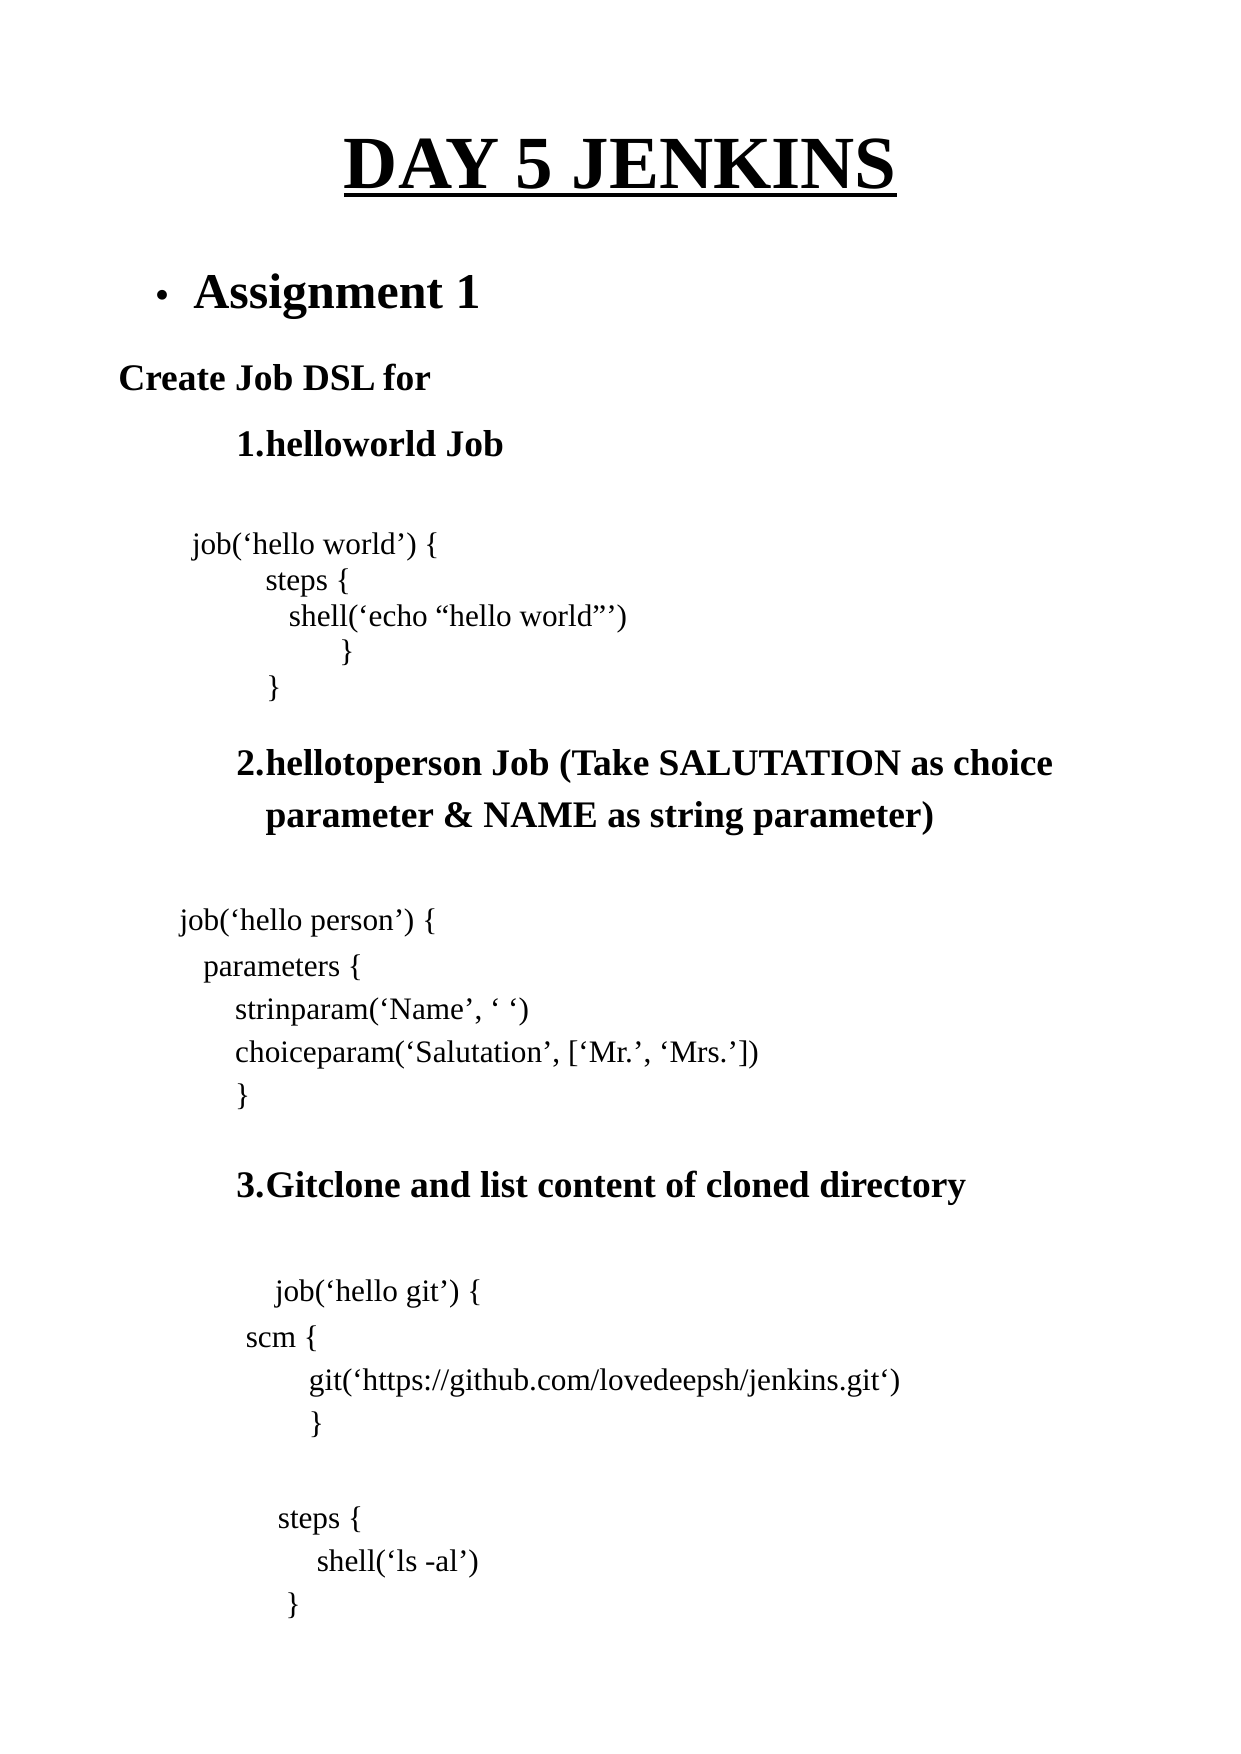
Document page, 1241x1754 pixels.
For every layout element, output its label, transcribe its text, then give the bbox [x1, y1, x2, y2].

text job(‘hello person’) { [118, 896, 1122, 939]
text Create Job DSL for [118, 355, 1122, 398]
list job(‘hello world’) { [162, 525, 1122, 561]
list Assignment 1 [156, 262, 1122, 319]
list } [309, 633, 1122, 669]
text } [118, 1077, 1122, 1112]
list scm { [162, 1318, 1122, 1354]
text parameters { [118, 947, 1122, 983]
list job(‘hello git’) { [236, 1266, 1122, 1309]
list hellotoperson Job (Take SALUTATION as choice parameter & NAME as string parameter) [236, 741, 1122, 835]
text strinparam(‘Name’, ‘ ‘) [118, 990, 1122, 1026]
list steps { [236, 561, 1122, 597]
text } [118, 669, 1122, 704]
text choiceparam(‘Salutation’, [‘Mr.’, ‘Mrs.’]) [118, 1033, 1122, 1069]
list helloworld Job [236, 422, 1122, 465]
list Gitclone and list content of cloned directory [236, 1163, 1122, 1206]
text DAY 5 JENKINS [118, 118, 1122, 204]
list shell(‘ls -al’) [162, 1542, 1122, 1578]
list } [162, 1585, 1122, 1621]
list steps { [162, 1499, 1122, 1535]
list } [162, 1404, 1122, 1440]
list shell(‘echo “hello world”’) [236, 597, 1122, 633]
list git(‘https://github.com/lovedeepsh/jenkins.git‘) [162, 1361, 1122, 1397]
